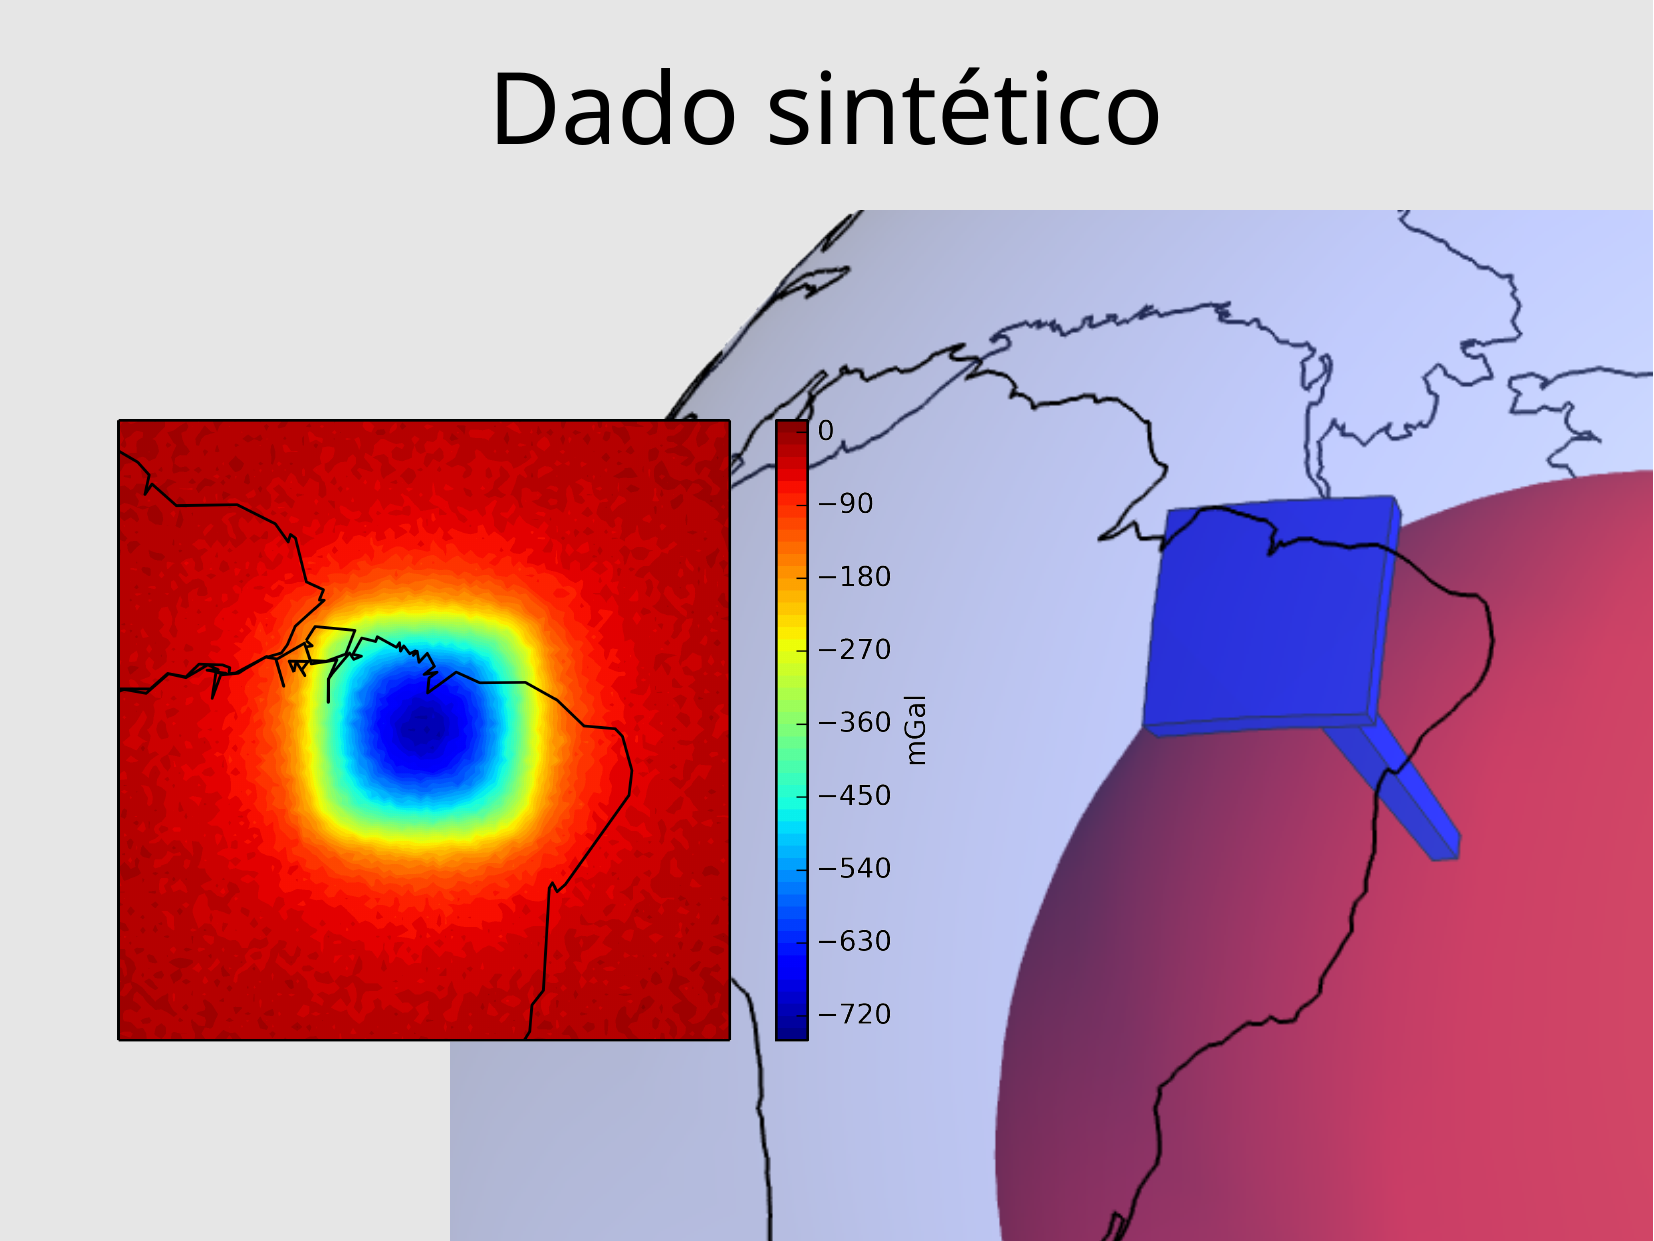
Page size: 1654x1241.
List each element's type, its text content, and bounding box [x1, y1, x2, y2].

title Dado sintético [82, 2, 1571, 210]
picture [0, 210, 1653, 1241]
